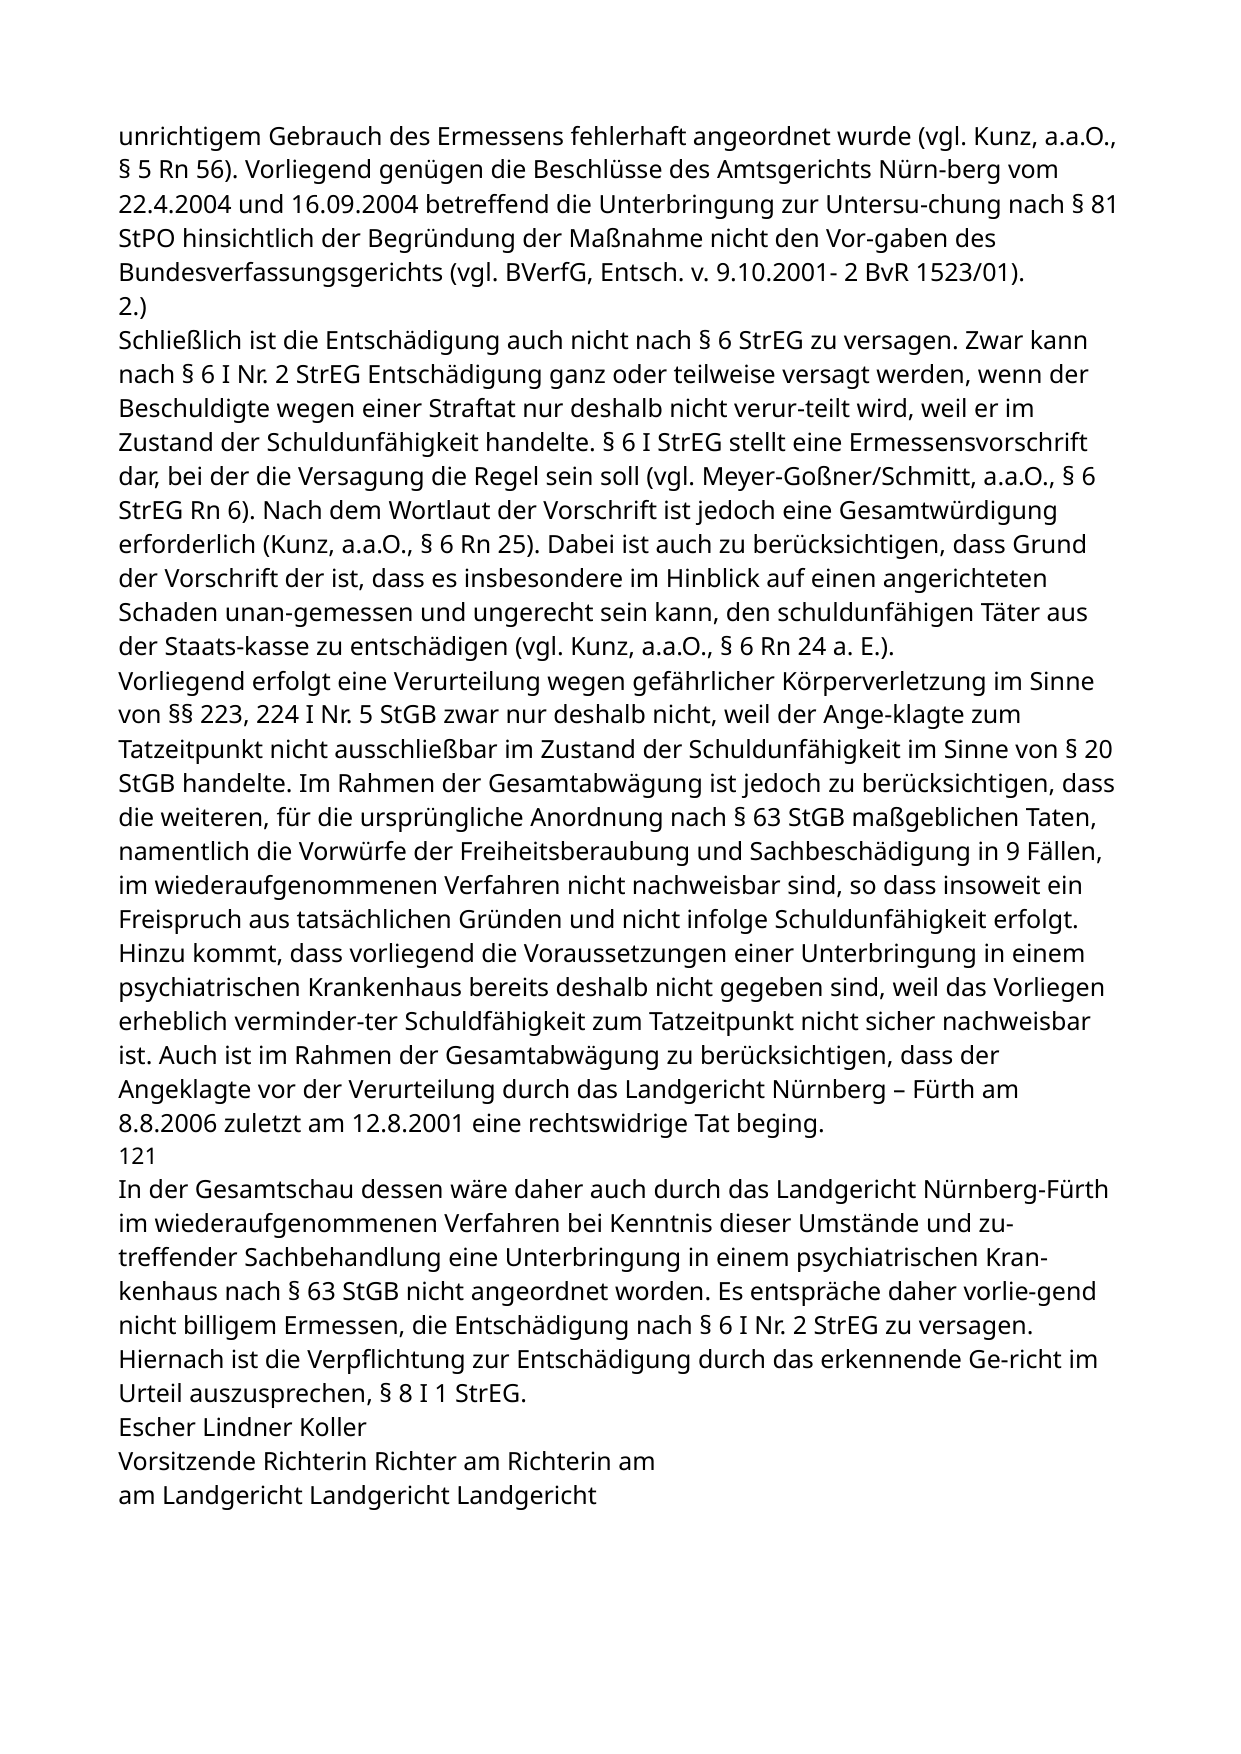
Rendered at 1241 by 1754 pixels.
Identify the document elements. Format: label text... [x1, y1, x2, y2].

text Schließlich ist die Entschädigung auch nicht nach § 6 StrEG zu versagen. Zwar kann nach § 6 I Nr. 2 StrEG Entschädigung ganz oder teilweise versagt werden, wenn der Beschuldigte wegen einer Straftat nur deshalb nicht verur-teilt wird, weil er im Zustand der Schuldunfähigkeit handelte. § 6 I StrEG stellt eine Ermessensvorschrift dar, bei der die Versagung die Regel sein soll (vgl. Meyer-Goßner/Schmitt, a.a.O., § 6 StrEG Rn 6). Nach dem Wortlaut der Vorschrift ist jedoch eine Gesamtwürdigung erforderlich (Kunz, a.a.O., § 6 Rn 25). Dabei ist auch zu berücksichtigen, dass Grund der Vorschrift der ist, dass es insbesondere im Hinblick auf einen angerichteten Schaden unan-gemessen und ungerecht sein kann, den schuldunfähigen Täter aus der Staats-kasse zu entschädigen (vgl. Kunz, a.a.O., § 6 Rn 24 a. E.). [118, 322, 1122, 663]
text am Landgericht Landgericht Landgericht [118, 1478, 1122, 1512]
text Vorliegend erfolgt eine Verurteilung wegen gefährlicher Körperverletzung im Sinne von §§ 223, 224 I Nr. 5 StGB zwar nur deshalb nicht, weil der Ange-klagte zum Tatzeitpunkt nicht ausschließbar im Zustand der Schuldunfähigkeit im Sinne von § 20 StGB handelte. Im Rahmen der Gesamtabwägung ist jedoch zu berücksichtigen, dass die weiteren, für die ursprüngliche Anordnung nach § 63 StGB maßgeblichen Taten, namentlich die Vorwürfe der Freiheitsberaubung und Sachbeschädigung in 9 Fällen, im wiederaufgenommenen Verfahren nicht nachweisbar sind, so dass insoweit ein Freispruch aus tatsächlichen Gründen und nicht infolge Schuldunfähigkeit erfolgt. Hinzu kommt, dass vorliegend die Voraussetzungen einer Unterbringung in einem psychiatrischen Krankenhaus bereits deshalb nicht gegeben sind, weil das Vorliegen erheblich verminder-ter Schuldfähigkeit zum Tatzeitpunkt nicht sicher nachweisbar ist. Auch ist im Rahmen der Gesamtabwägung zu berücksichtigen, dass der Angeklagte vor der Verurteilung durch das Landgericht Nürnberg – Fürth am 8.8.2006 zuletzt am 12.8.2001 eine rechtswidrige Tat beging. [118, 663, 1122, 1140]
text Vorsitzende Richterin Richter am Richterin am [118, 1444, 1122, 1478]
text Hiernach ist die Verpflichtung zur Entschädigung durch das erkennende Ge-richt im Urteil auszusprechen, § 8 I 1 StrEG. [118, 1342, 1122, 1410]
text In der Gesamtschau dessen wäre daher auch durch das Landgericht Nürnberg-Fürth im wiederaufgenommenen Verfahren bei Kenntnis dieser Umstände und zu-treffender Sachbehandlung eine Unterbringung in einem psychiatrischen Kran-kenhaus nach § 63 StGB nicht angeordnet worden. Es entspräche daher vorlie-gend nicht billigem Ermessen, die Entschädigung nach § 6 I Nr. 2 StrEG zu versagen. [118, 1171, 1122, 1342]
text Escher Lindner Koller [118, 1410, 1122, 1444]
text 121 [118, 1140, 1122, 1171]
text 2.) [118, 288, 1122, 322]
text unrichtigem Gebrauch des Ermessens fehlerhaft angeordnet wurde (vgl. Kunz, a.a.O., § 5 Rn 56). Vorliegend genügen die Beschlüsse des Amtsgerichts Nürn-berg vom 22.4.2004 und 16.09.2004 betreffend die Unterbringung zur Untersu-chung nach § 81 StPO hinsichtlich der Begründung der Maßnahme nicht den Vor-gaben des Bundesverfassungsgerichts (vgl. BVerfG, Entsch. v. 9.10.2001- 2 BvR 1523/01). [118, 118, 1122, 288]
